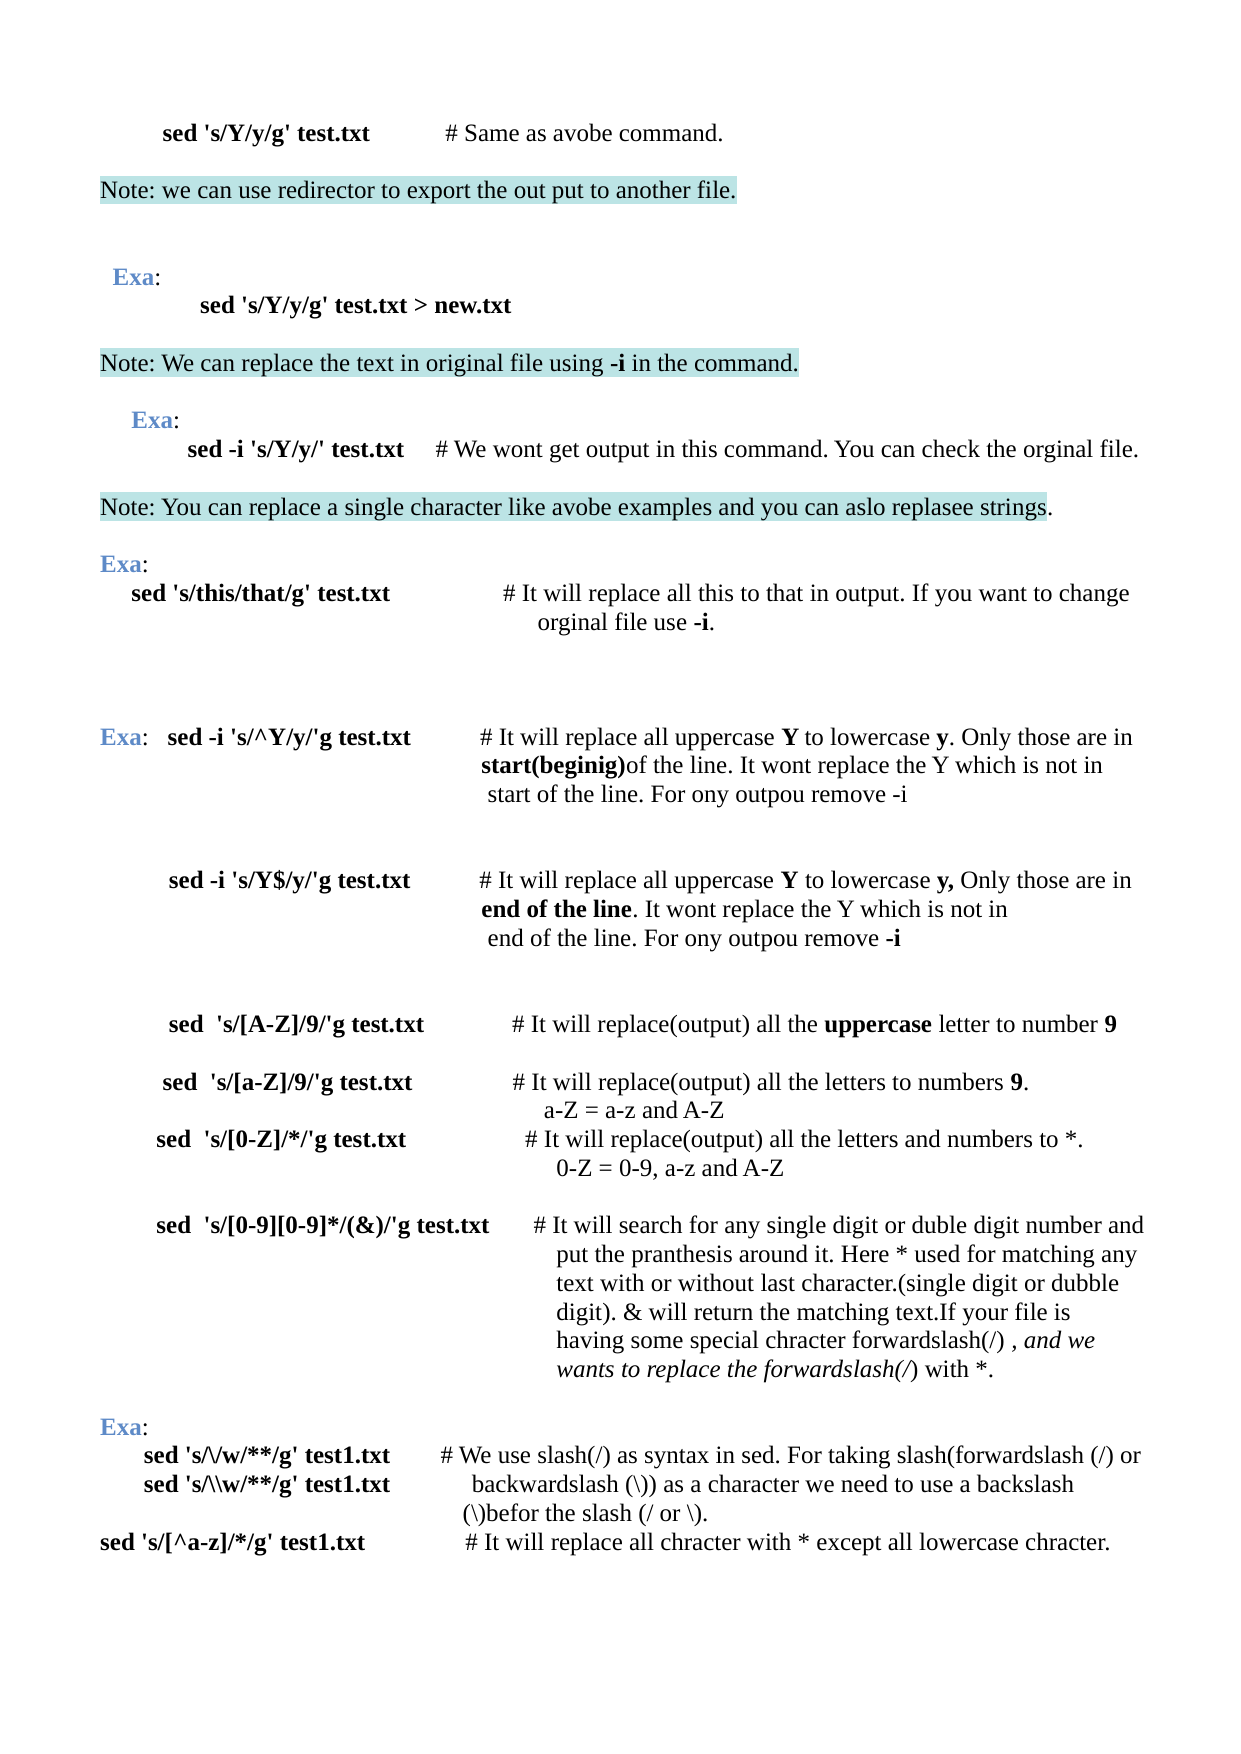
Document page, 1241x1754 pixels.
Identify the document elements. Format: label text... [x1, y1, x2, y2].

text digit). & will return the matching text.If your file is [100, 1297, 1175, 1326]
text sed 's/[a-Z]/9/'g test.txt # It will replace(output) all the letters to numbers 9. [100, 1067, 1175, 1096]
text end of the line. For ony outpou remove -i [100, 923, 1175, 952]
text end of the line. It wont replace the Y which is not in [100, 894, 1175, 923]
text sed -i 's/Y$/y/'g test.txt # It will replace all uppercase Y to lowercase y, Only those are in [100, 866, 1175, 894]
text Note: We can replace the text in original file using -i in the command. [100, 348, 1175, 377]
text text with or without last character.(single digit or dubble [100, 1268, 1175, 1297]
text sed 's/[0-Z]/*/'g test.txt # It will replace(output) all the letters and numbers to *. [100, 1124, 1175, 1153]
text having some special chracter forwardslash(/) , and we [100, 1326, 1175, 1354]
text Exa: [100, 406, 1175, 434]
text (\)befor the slash (/ or \). [100, 1498, 1175, 1527]
text sed 's/[A-Z]/9/'g test.txt # It will replace(output) all the uppercase letter to number 9 [100, 1009, 1175, 1038]
text sed 's/this/that/g' test.txt # It will replace all this to that in output. If you want to change [100, 578, 1175, 607]
text orginal file use -i. [100, 607, 1175, 636]
text Exa: [100, 1412, 1175, 1441]
text wants to replace the forwardslash(/) with *. [100, 1354, 1175, 1383]
text Exa: sed -i 's/^Y/y/'g test.txt # It will replace all uppercase Y to lowercase y. Only those are in [100, 722, 1175, 751]
text sed 's/Y/y/g' test.txt > new.txt [100, 291, 1175, 319]
text a-Z = a-z and A-Z [100, 1096, 1175, 1124]
text 0-Z = 0-9, a-z and A-Z [100, 1153, 1175, 1182]
text sed 's/\\w/**/g' test1.txt backwardslash (\)) as a character we need to use a backslash [100, 1469, 1175, 1498]
text Note: we can use redirector to export the out put to another file. [100, 176, 1175, 204]
text put the pranthesis around it. Here * used for matching any [100, 1239, 1175, 1268]
text Note: You can replace a single character like avobe examples and you can aslo replasee strings. [100, 492, 1175, 521]
text sed 's/[^a-z]/*/g' test1.txt # It will replace all chracter with * except all lowercase chracter. [100, 1527, 1175, 1556]
text sed 's/Y/y/g' test.txt # Same as avobe command. [100, 118, 1175, 147]
text sed 's/[0-9][0-9]*/(&)/'g test.txt # It will search for any single digit or duble digit number and [100, 1211, 1175, 1239]
text sed -i 's/Y/y/' test.txt # We wont get output in this command. You can check the orginal file. [100, 434, 1175, 463]
text Exa: [100, 549, 1175, 578]
text sed 's/\/w/**/g' test1.txt # We use slash(/) as syntax in sed. For taking slash(forwardslash (/) or [100, 1441, 1175, 1469]
text start of the line. For ony outpou remove -i [100, 779, 1175, 808]
text start(beginig)of the line. It wont replace the Y which is not in [100, 751, 1175, 779]
text Exa: [100, 262, 1175, 291]
